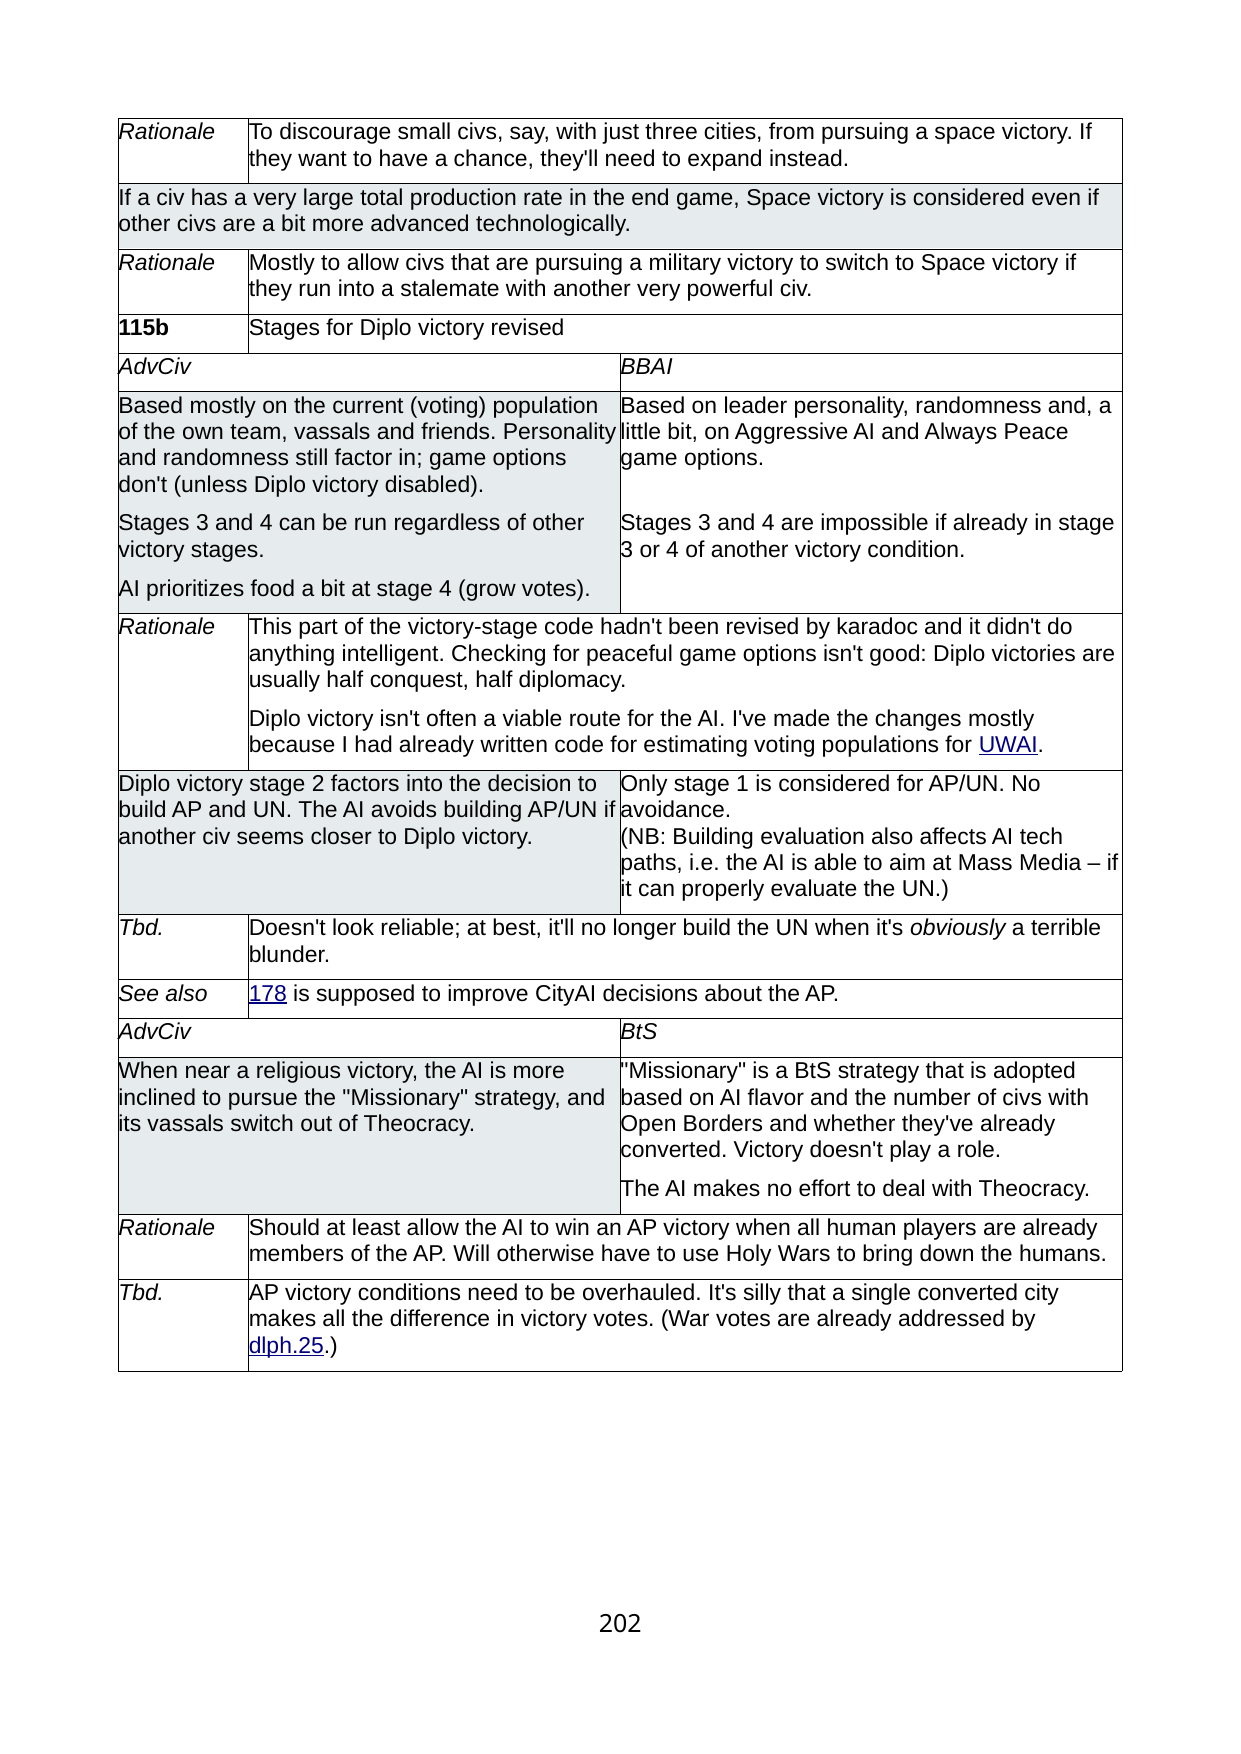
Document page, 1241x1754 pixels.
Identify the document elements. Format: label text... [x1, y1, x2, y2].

table_cell Stages for Diplo victory revised [249, 315, 1122, 353]
table_cell If a civ has a very large total production rate in the end game, Space victory is considered even if other civs are a bit more advanced technologically. [119, 184, 1122, 248]
table_cell Doesn't look reliable; at best, it'll no longer build the UN when it's obviously a terrible blunder. [249, 915, 1122, 979]
table_cell Rationale [119, 250, 248, 314]
table_cell AdvCiv [119, 354, 620, 391]
table_cell When near a religious victory, the AI is more inclined to pursue the "Missionary" strategy, and its vassals switch out of Theocracy. [119, 1058, 620, 1214]
table_cell To discourage small civs, say, with just three cities, from pursuing a space victory. If they want to have a chance, they'll need to expand instead. [249, 119, 1122, 183]
table_cell Mostly to allow civs that are pursuing a military victory to switch to Space victory if they run into a stalemate with another very powerful civ. [249, 250, 1122, 314]
table_cell BtS [621, 1019, 1122, 1057]
table_cell Based mostly on the current (voting) population of the own team, vassals and friends. Personality and randomness still factor in; game options don't (unless Diplo victory disabled). Stages 3 and 4 can be run regardless of other victory stages. AI prioritizes food a bit at stage 4 (grow votes). [119, 392, 620, 613]
table_cell BBAI [621, 354, 1122, 391]
table_cell Rationale [119, 119, 248, 183]
table_cell 178 is supposed to improve CityAI decisions about the AP. [249, 980, 1122, 1018]
table_cell Diplo victory stage 2 factors into the decision to build AP and UN. The AI avoids building AP/UN if another civ seems closer to Diplo victory. [119, 771, 620, 914]
table_cell Only stage 1 is considered for AP/UN. No avoidance. (NB: Building evaluation also affects AI tech paths, i.e. the AI is able to aim at Mass Media – if it can properly evaluate the UN.) [621, 771, 1122, 914]
table_cell Tbd. [119, 915, 248, 979]
table_cell AP victory conditions need to be overhauled. It's silly that a single converted city makes all the difference in victory votes. (War votes are already addressed by dlph.25.) [249, 1280, 1122, 1371]
table_cell AdvCiv [119, 1019, 620, 1057]
table_cell Based on leader personality, randomness and, a little bit, on Aggressive AI and Always Peace game options. Stages 3 and 4 are impossible if already in stage 3 or 4 of another victory condition. [621, 392, 1122, 613]
table_cell See also [119, 980, 248, 1018]
table_cell Rationale [119, 1215, 248, 1279]
table_cell Rationale [119, 614, 248, 770]
table_cell Tbd. [119, 1280, 248, 1371]
table_cell "Missionary" is a BtS strategy that is adopted based on AI flavor and the number of civs with Open Borders and whether they've already converted. Victory doesn't play a role. The AI makes no effort to deal with Theocracy. [621, 1058, 1122, 1214]
table_cell 115b [119, 315, 248, 353]
table_cell Should at least allow the AI to win an AP victory when all human players are already members of the AP. Will otherwise have to use Holy Wars to bring down the humans. [249, 1215, 1122, 1279]
table_cell This part of the victory-stage code hadn't been revised by karadoc and it didn't do anything intelligent. Checking for peaceful game options isn't good: Diplo victories are usually half conquest, half diplomacy. Diplo victory isn't often a viable route for the AI. I've made the changes mostly because I had already written code for estimating voting populations for UWAI. [249, 614, 1122, 770]
